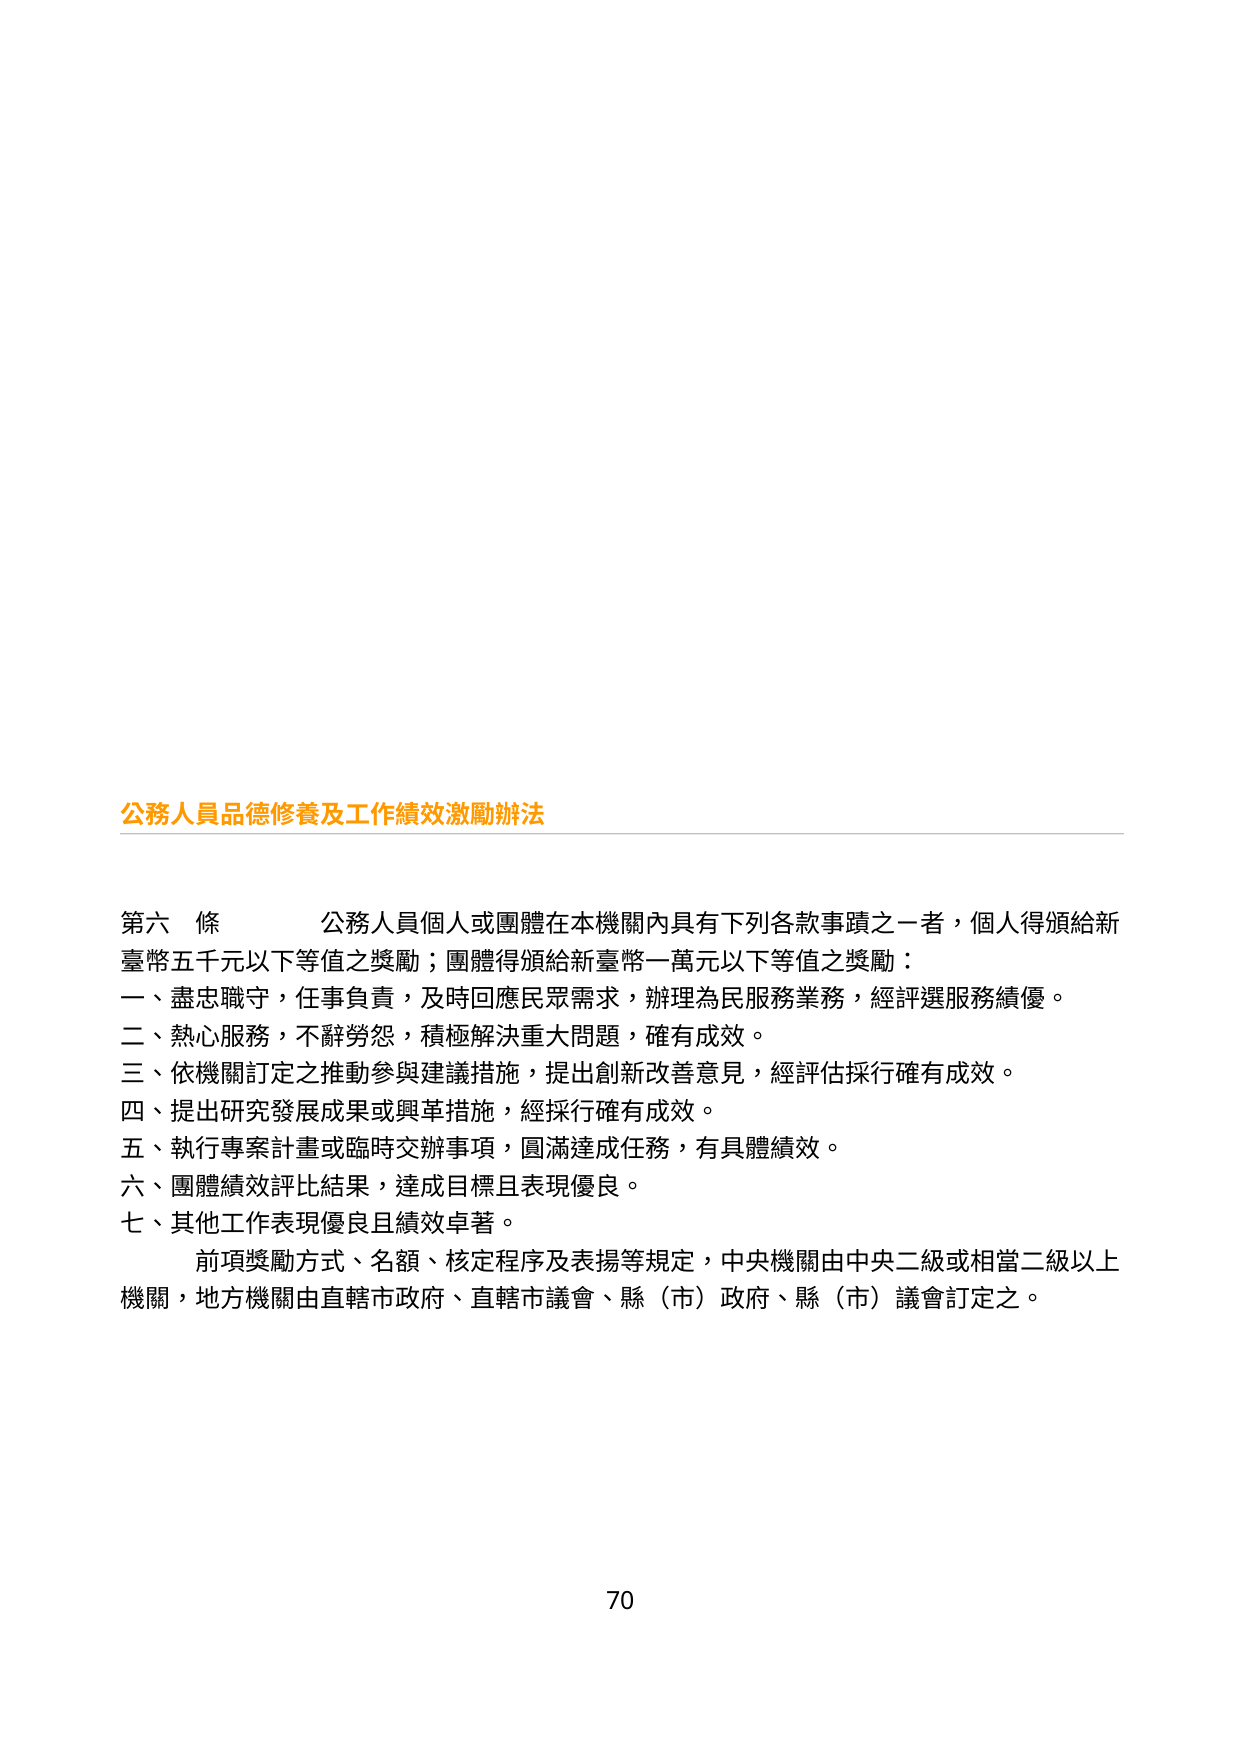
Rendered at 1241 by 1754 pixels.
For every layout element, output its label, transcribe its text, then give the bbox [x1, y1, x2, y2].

text 前項獎勵方式、名額、核定程序及表揚等規定，中央機關由中央二級或相當二級以上機關，地方機關由直轄市政府、直轄市議會、縣（市）政府、縣（市）議會訂定之。 [120, 1241, 1120, 1316]
text 三、依機關訂定之推動參與建議措施，提出創新改善意見，經評估採行確有成效。 [120, 1053, 1120, 1091]
text 二、熱心服務，不辭勞怨，積極解決重大問題，確有成效。 [120, 1016, 1120, 1053]
text 七、其他工作表現優良且績效卓著。 [120, 1203, 1120, 1241]
table_header [117, 869, 280, 903]
table_header [280, 869, 917, 903]
text 一、盡忠職守，任事負責，及時回應民眾需求，辦理為民服務業務，經評選服務績優。 [120, 978, 1120, 1016]
text 四、提出研究發展成果或興革措施，經採行確有成效。 [120, 1091, 1120, 1128]
text 五、執行專案計畫或臨時交辦事項，圓滿達成任務，有具體績效。 [120, 1128, 1120, 1166]
text 公務人員品德修養及工作績效激勵辦法 [120, 794, 1120, 832]
text 六、團體績效評比結果，達成目標且表現優良。 [120, 1166, 1120, 1203]
text 第六 條 公務人員個人或團體在本機關內具有下列各款事蹟之ㄧ者，個人得頒給新臺幣五千元以下等值之獎勵；團體得頒給新臺幣一萬元以下等值之獎勵： [120, 903, 1120, 978]
